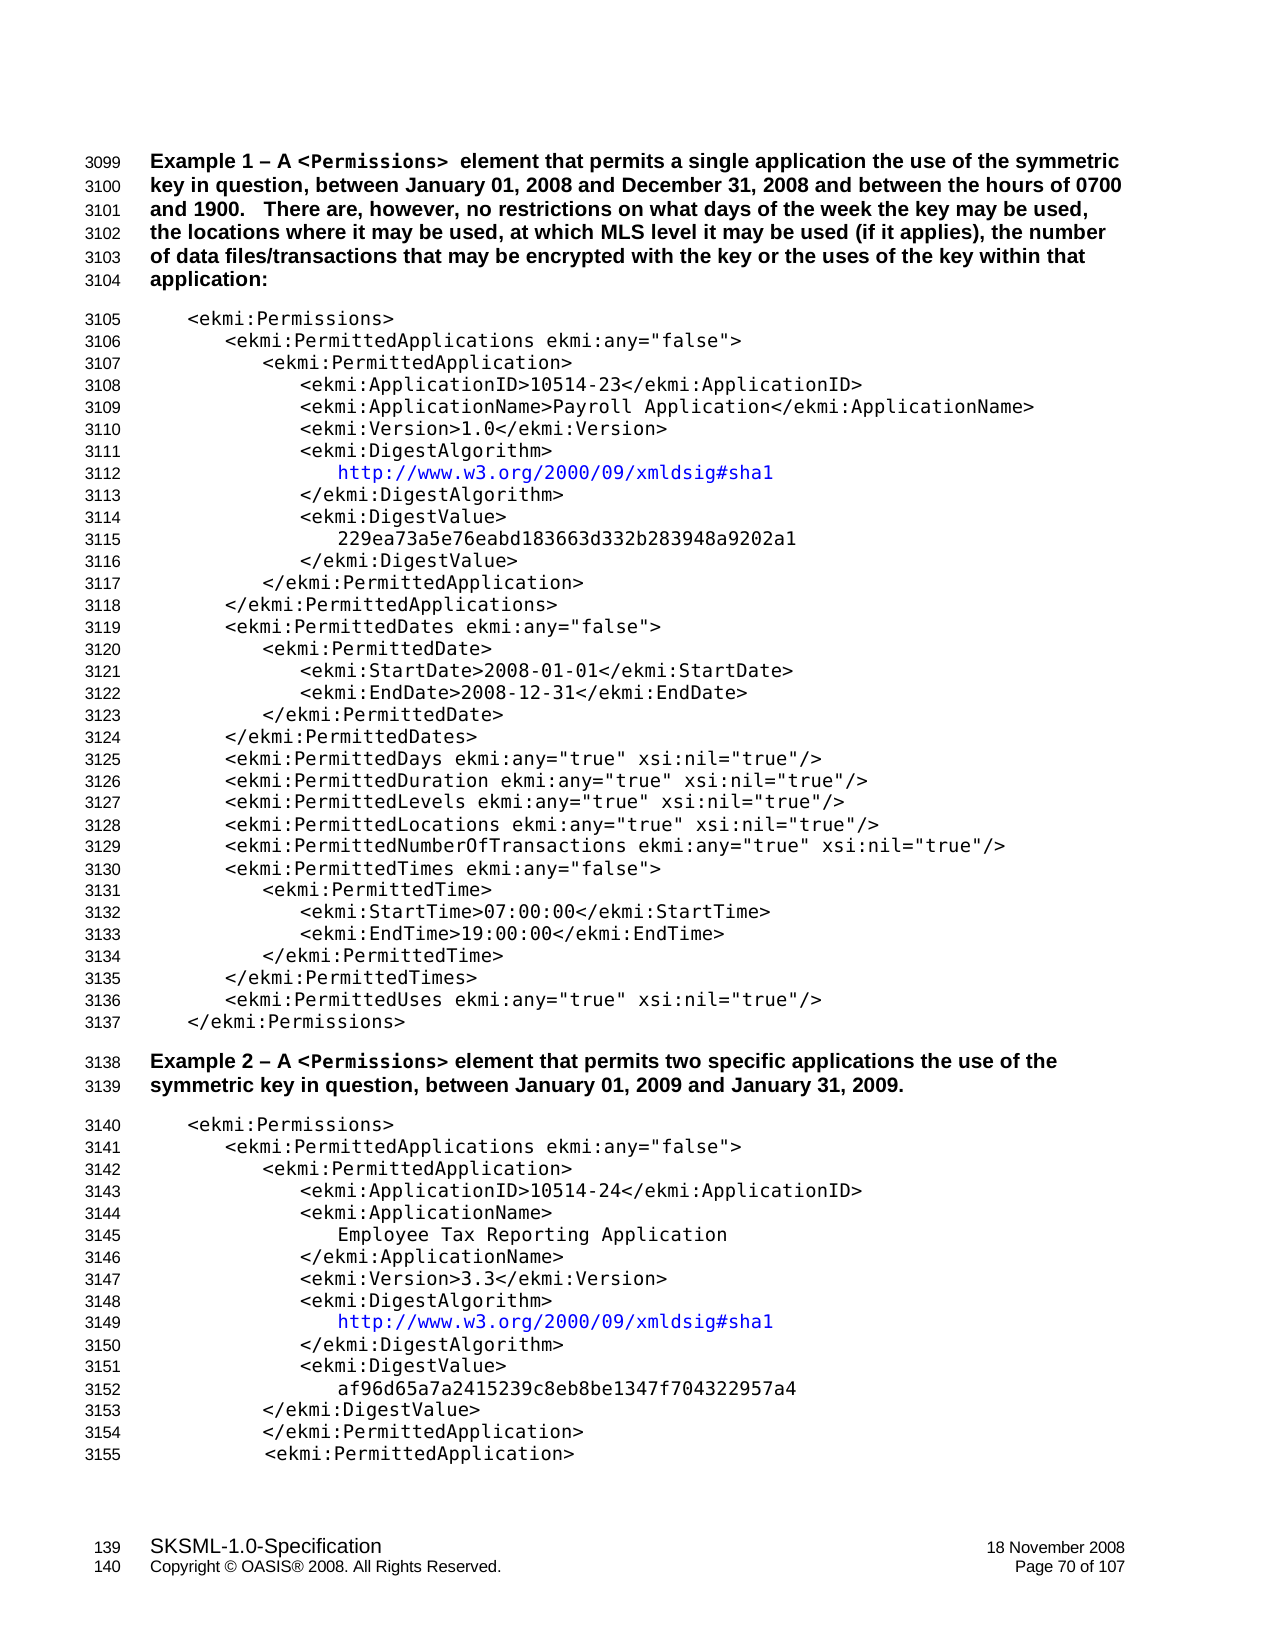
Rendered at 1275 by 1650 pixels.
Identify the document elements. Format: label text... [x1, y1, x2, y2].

text <ekmi:Permissions> <ekmi:PermittedApplications ekmi:any="false"> <ekmi:PermittedApplication> <ekmi:ApplicationID>10514-24</ekmi:ApplicationID> <ekmi:ApplicationName> Employee Tax Reporting Application </ekmi:ApplicationName> <ekmi:Version>3.3</ekmi:Version> <ekmi:DigestAlgorithm> http://www.w3.org/2000/09/xmldsig#sha1 </ekmi:DigestAlgorithm> <ekmi:DigestValue> af96d65a7a2415239c8eb8be1347f704322957a4 </ekmi:DigestValue> </ekmi:PermittedApplication> <ekmi:PermittedApplication> [150, 1114, 1125, 1465]
text Example 1 – A <Permissions> element that permits a single application the use of the symmetric key in question, between January 01, 2008 and December 31, 2008 and between the hours of 0700 and 1900. There are, however, no restrictions on what days of the week the key may be used, the locations where it may be used, at which MLS level it may be used (if it applies), the number of data files/transactions that may be encrypted with the key or the uses of the key within that application: [150, 150, 1125, 291]
text <ekmi:Permissions> <ekmi:PermittedApplications ekmi:any="false"> <ekmi:PermittedApplication> <ekmi:ApplicationID>10514-23</ekmi:ApplicationID> <ekmi:ApplicationName>Payroll Application</ekmi:ApplicationName> <ekmi:Version>1.0</ekmi:Version> <ekmi:DigestAlgorithm> http://www.w3.org/2000/09/xmldsig#sha1 </ekmi:DigestAlgorithm> <ekmi:DigestValue> 229ea73a5e76eabd183663d332b283948a9202a1 </ekmi:DigestValue> </ekmi:PermittedApplication> </ekmi:PermittedApplications> <ekmi:PermittedDates ekmi:any="false"> <ekmi:PermittedDate> <ekmi:StartDate>2008-01-01</ekmi:StartDate> <ekmi:EndDate>2008-12-31</ekmi:EndDate> </ekmi:PermittedDate> </ekmi:PermittedDates> <ekmi:PermittedDays ekmi:any="true" xsi:nil="true"/> <ekmi:PermittedDuration ekmi:any="true" xsi:nil="true"/> <ekmi:PermittedLevels ekmi:any="true" xsi:nil="true"/> <ekmi:PermittedLocations ekmi:any="true" xsi:nil="true"/> <ekmi:PermittedNumberOfTransactions ekmi:any="true" xsi:nil="true"/> <ekmi:PermittedTimes ekmi:any="false"> <ekmi:PermittedTime> <ekmi:StartTime>07:00:00</ekmi:StartTime> <ekmi:EndTime>19:00:00</ekmi:EndTime> </ekmi:PermittedTime> </ekmi:PermittedTimes> <ekmi:PermittedUses ekmi:any="true" xsi:nil="true"/> </ekmi:Permissions> [150, 308, 1125, 1033]
text Example 2 – A <Permissions> element that permits two specific applications the use of the symmetric key in question, between January 01, 2009 and January 31, 2009. [150, 1050, 1125, 1097]
